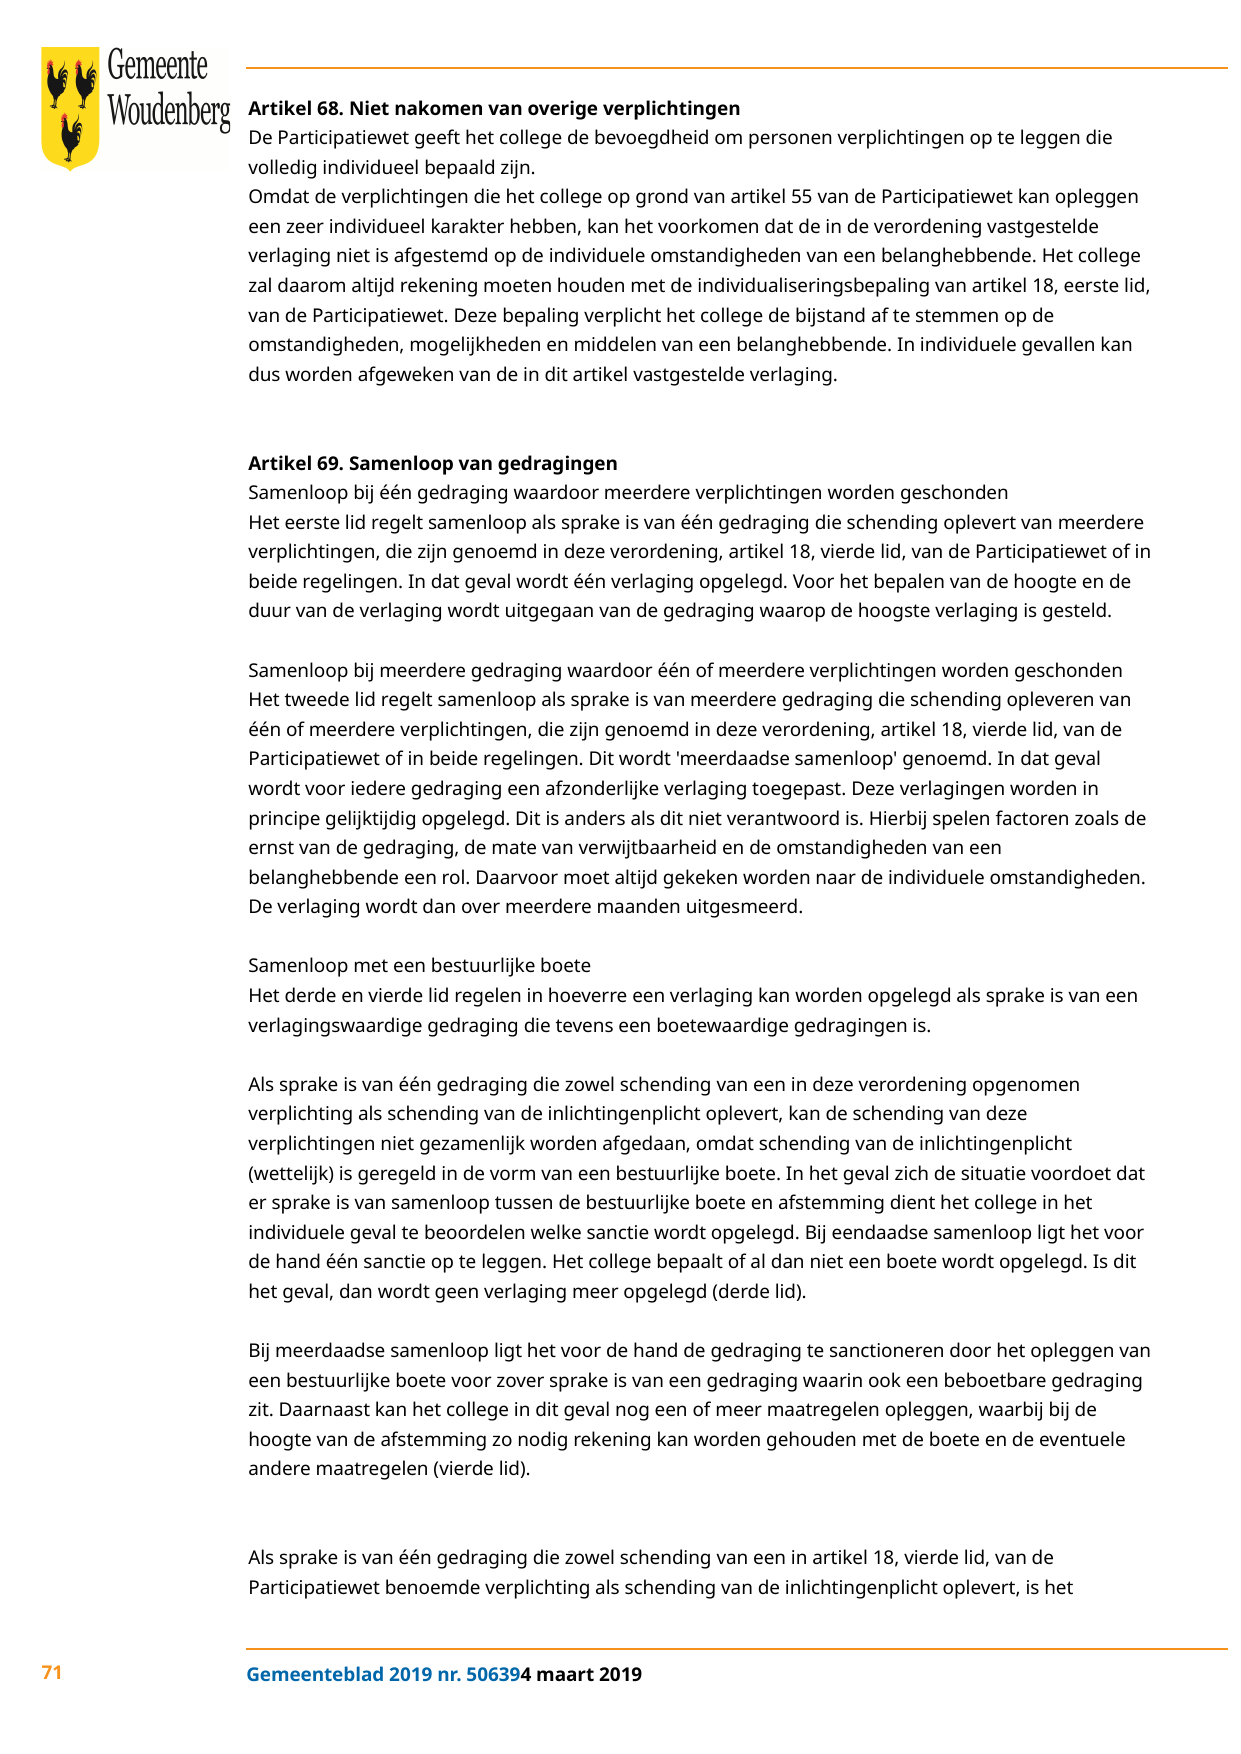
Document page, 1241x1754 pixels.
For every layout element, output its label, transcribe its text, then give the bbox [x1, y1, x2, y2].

text Artikel 69. Samenloop van gedragingen [248, 450, 1152, 476]
picture [41, 47, 231, 172]
text Als sprake is van één gedraging die zowel schending van een in deze verordening opgenomen verplichting als schending van de inlichtingenplicht oplevert, kan de schending van deze verplichtingen niet gezamenlijk worden afgedaan, omdat schending van de inlichtingenplicht (wettelijk) is geregeld in de vorm van een bestuurlijke boete. In het geval zich de situatie voordoet dat er sprake is van samenloop tussen de bestuurlijke boete en afstemming dient het college in het individuele geval te beoordelen welke sanctie wordt opgelegd. Bij eendaadse samenloop ligt het voor de hand één sanctie op te leggen. Het college bepaalt of al dan niet een boete wordt opgelegd. Is dit het geval, dan wordt geen verlaging meer opgelegd (derde lid). [248, 1071, 1152, 1304]
text Artikel 68. Niet nakomen van overige verplichtingen [248, 95, 1152, 121]
text Als sprake is van één gedraging die zowel schending van een in artikel 18, vierde lid, van de Participatiewet benoemde verplichting als schending van de inlichtingenplicht oplevert, is het [248, 1544, 1152, 1600]
text Het eerste lid regelt samenloop als sprake is van één gedraging die schending oplevert van meerdere verplichtingen, die zijn genoemd in deze verordening, artikel 18, vierde lid, van de Participatiewet of in beide regelingen. In dat geval wordt één verlaging opgelegd. Voor het bepalen van de hoogte en de duur van de verlaging wordt uitgegaan van de gedraging waarop de hoogste verlaging is gesteld. [248, 509, 1152, 623]
text Het derde en vierde lid regelen in hoeverre een verlaging kan worden opgelegd als sprake is van een verlagingswaardige gedraging die tevens een boetewaardige gedragingen is. [248, 982, 1152, 1038]
text De Participatiewet geeft het college de bevoegdheid om personen verplichtingen op te leggen die volledig individueel bepaald zijn. [248, 124, 1152, 180]
text Omdat de verplichtingen die het college op grond van artikel 55 van de Participatiewet kan opleggen een zeer individueel karakter hebben, kan het voorkomen dat de in de verordening vastgestelde verlaging niet is afgestemd op de individuele omstandigheden van een belanghebbende. Het college zal daarom altijd rekening moeten houden met de individualiseringsbepaling van artikel 18, eerste lid, van de Participatiewet. Deze bepaling verplicht het college de bijstand af te stemmen op de omstandigheden, mogelijkheden en middelen van een belanghebbende. In individuele gevallen kan dus worden afgeweken van de in dit artikel vastgestelde verlaging. [248, 183, 1152, 387]
text Samenloop met een bestuurlijke boete [248, 953, 1152, 978]
text Bij meerdaadse samenloop ligt het voor de hand de gedraging te sanctioneren door het opleggen van een bestuurlijke boete voor zover sprake is van een gedraging waarin ook een beboetbare gedraging zit. Daarnaast kan het college in dit geval nog een of meer maatregelen opleggen, waarbij bij de hoogte van de afstemming zo nodig rekening kan worden gehouden met de boete en de eventuele andere maatregelen (vierde lid). [248, 1337, 1152, 1481]
text Samenloop bij meerdere gedraging waardoor één of meerdere verplichtingen worden geschonden Het tweede lid regelt samenloop als sprake is van meerdere gedraging die schending opleveren van één of meerdere verplichtingen, die zijn genoemd in deze verordening, artikel 18, vierde lid, van de Participatiewet of in beide regelingen. Dit wordt 'meerdaadse samenloop' genoemd. In dat geval wordt voor iedere gedraging een afzonderlijke verlaging toegepast. Deze verlagingen worden in principe gelijktijdig opgelegd. Dit is anders als dit niet verantwoord is. Hierbij spelen factoren zoals de ernst van de gedraging, de mate van verwijtbaarheid en de omstandigheden van een belanghebbende een rol. Daarvoor moet altijd gekeken worden naar de individuele omstandigheden. De verlaging wordt dan over meerdere maanden uitgesmeerd. [248, 657, 1152, 919]
text Samenloop bij één gedraging waardoor meerdere verplichtingen worden geschonden [248, 479, 1152, 505]
